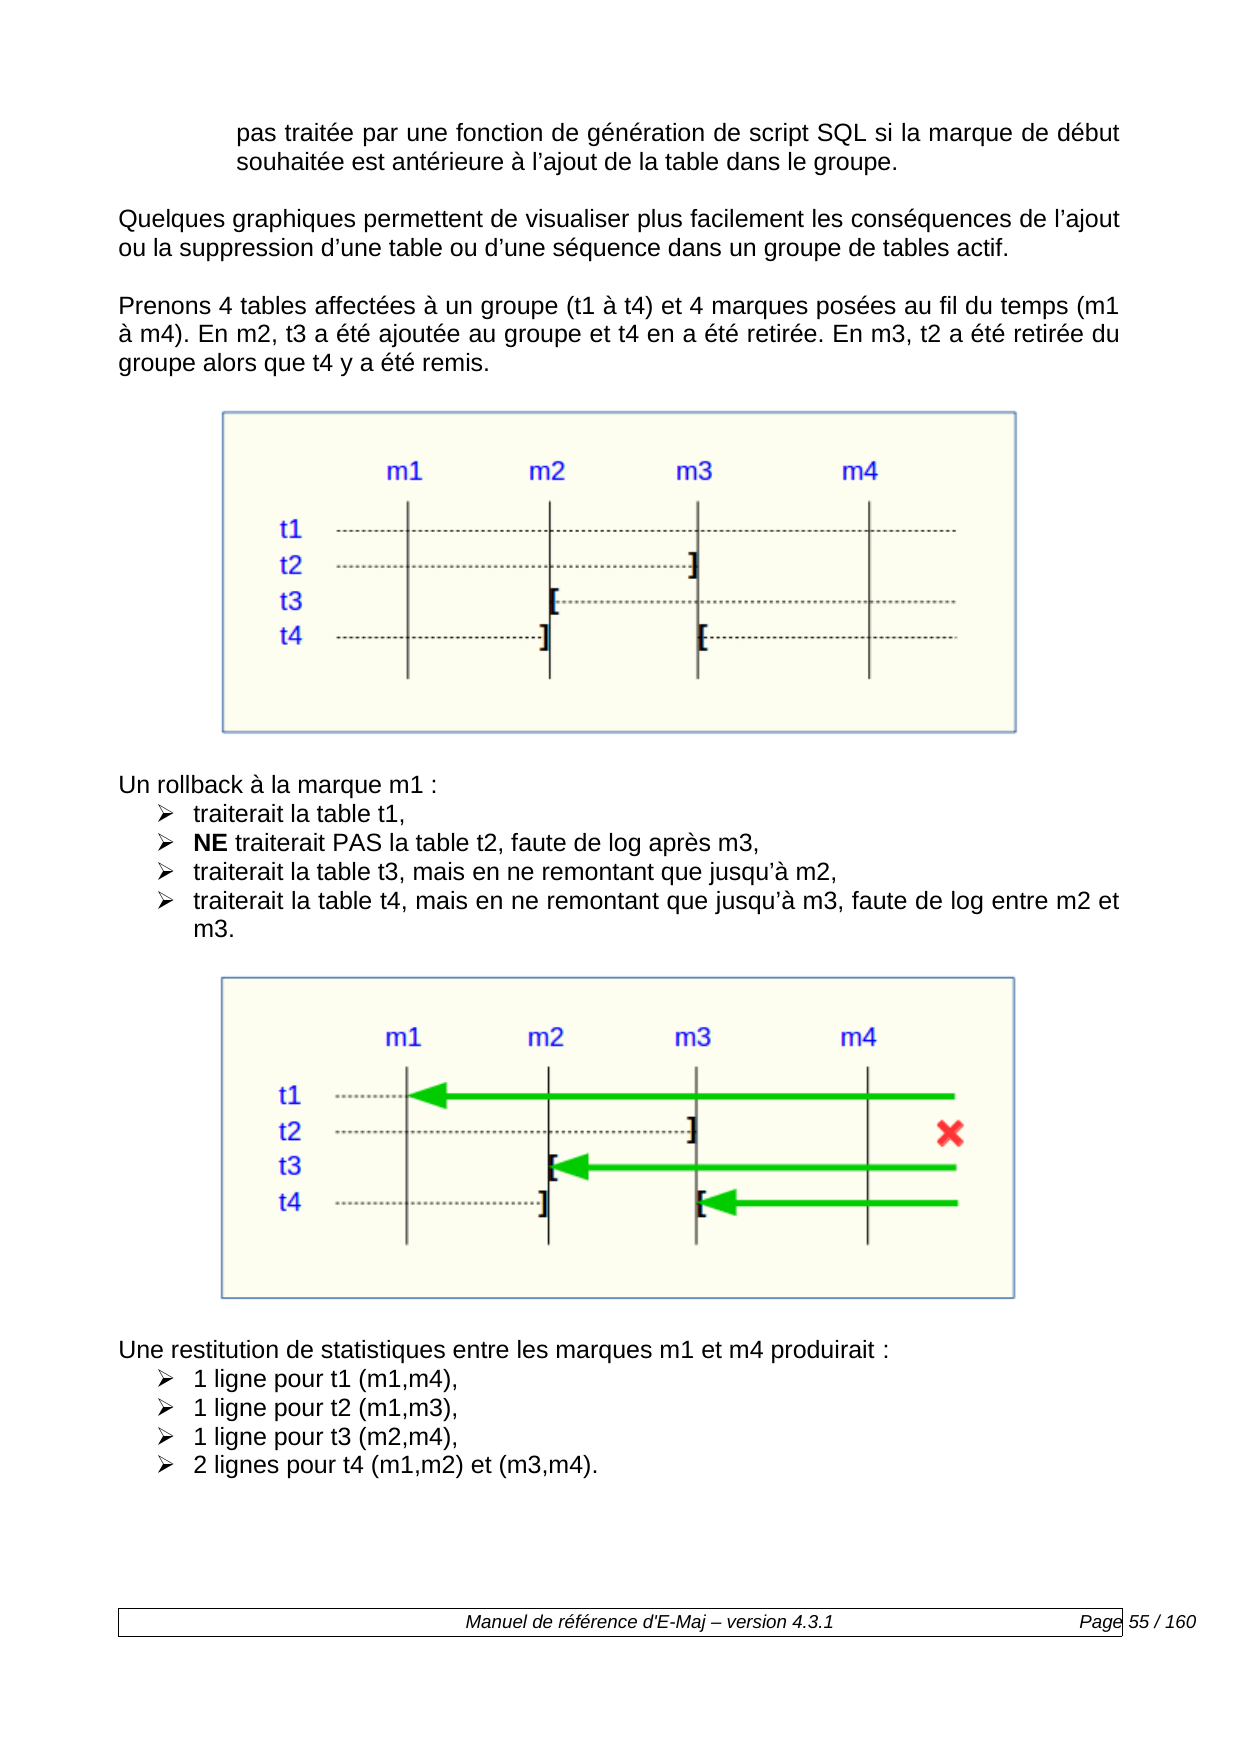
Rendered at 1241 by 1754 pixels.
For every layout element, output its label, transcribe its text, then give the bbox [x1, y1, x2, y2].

list 1 ligne pour t2 (m1,m3), [156, 1393, 1122, 1422]
list 1 ligne pour t3 (m2,m4), [156, 1422, 1122, 1450]
text Un rollback à la marque m1 : [118, 770, 1122, 799]
text Quelques graphiques permettent de visualiser plus facilement les conséquences de l’ajout ou la suppression d’une table ou d’une séquence dans un groupe de tables actif. [118, 204, 1122, 262]
picture [216, 405, 1024, 742]
list 1 ligne pour t1 (m1,m4), [156, 1364, 1122, 1393]
picture [215, 972, 1025, 1307]
text Une restitution de statistiques entre les marques m1 et m4 produirait : [118, 1335, 1122, 1364]
list traiterait la table t1, [156, 799, 1122, 828]
list traiterait la table t3, mais en ne remontant que jusqu’à m2, [156, 857, 1122, 886]
list 2 lignes pour t4 (m1,m2) et (m3,m4). [156, 1450, 1122, 1479]
list NE traiterait PAS la table t2, faute de log après m3, [156, 828, 1122, 857]
list traiterait la table t4, mais en ne remontant que jusqu’à m3, faute de log entre m2 et m3. [156, 886, 1122, 943]
text Prenons 4 tables affectées à un groupe (t1 à t4) et 4 marques posées au fil du temps (m1 à m4). En m2, t3 a été ajoutée au groupe et t4 en a été retirée. En m3, t2 a été retirée du groupe alors que t4 y a été remis. [118, 291, 1122, 377]
text pas traitée par une fonction de génération de script SQL si la marque de début souhaitée est antérieure à l’ajout de la table dans le groupe. [236, 118, 1122, 176]
